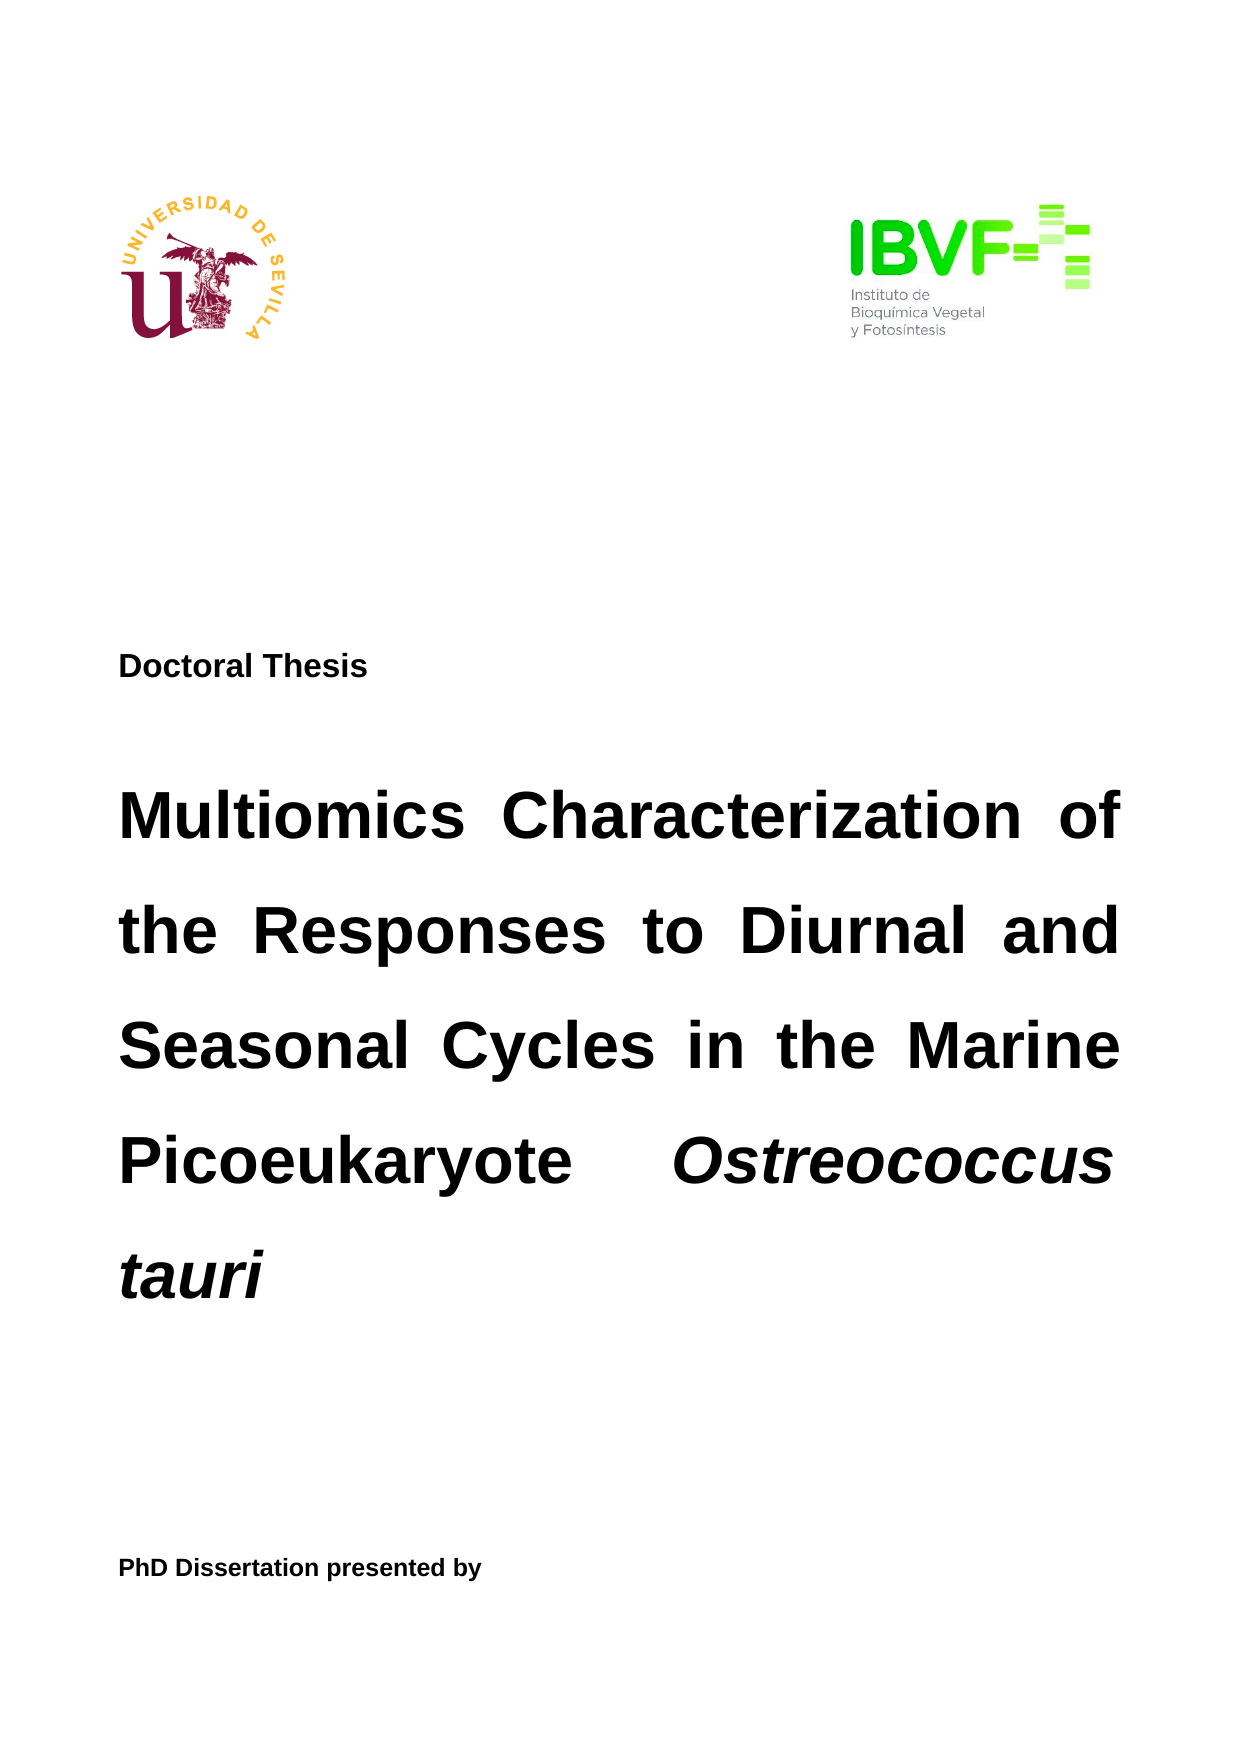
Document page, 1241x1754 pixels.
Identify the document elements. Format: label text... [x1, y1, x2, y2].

text PhD Dissertation presented by [118, 1553, 1122, 1582]
picture [829, 184, 1098, 357]
text Doctoral Thesis [118, 646, 1122, 685]
text Multiomics Characterization of the Responses to Diurnal and Seasonal Cycles in the Marine Picoeukaryote Ostreococcus tauri [118, 776, 1122, 1313]
